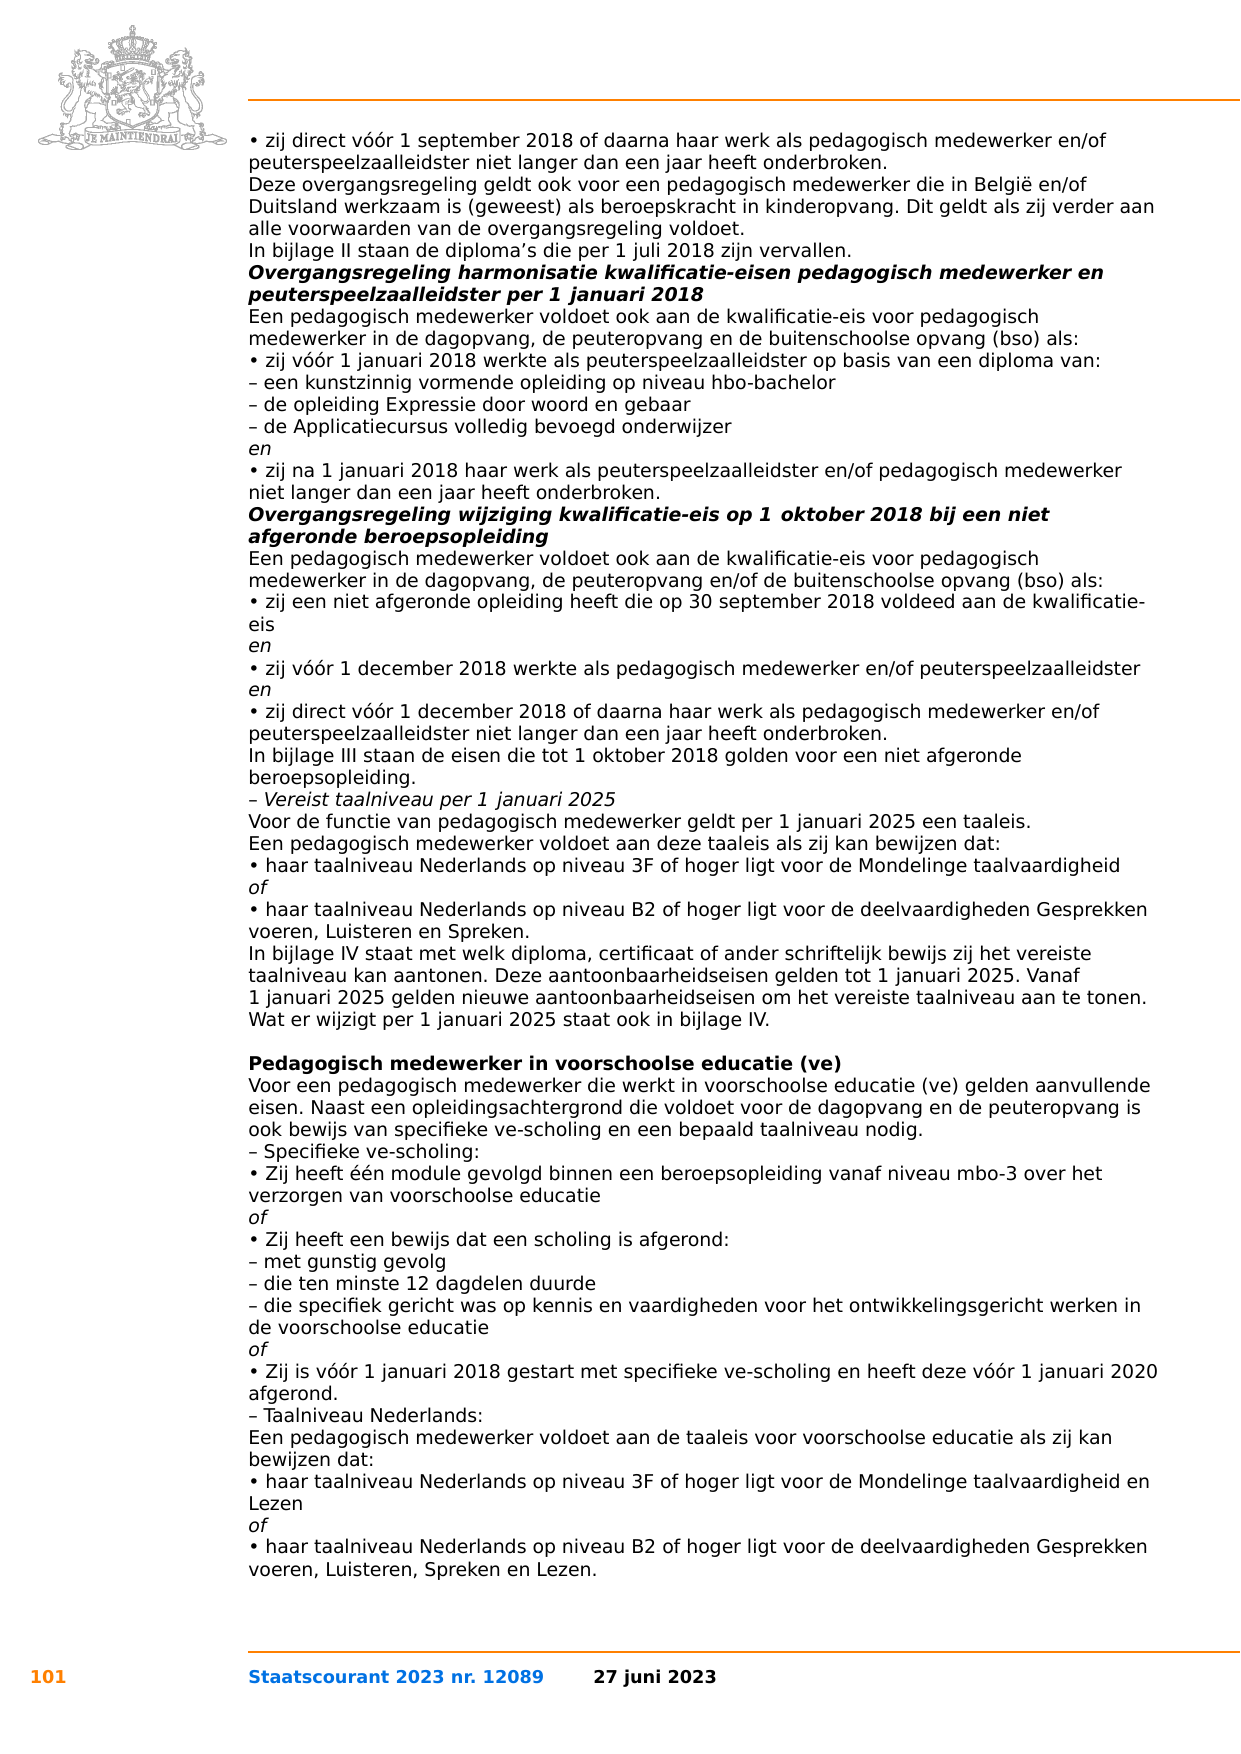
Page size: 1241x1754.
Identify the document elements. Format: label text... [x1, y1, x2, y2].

text of [248, 1514, 1163, 1536]
text en [248, 679, 1163, 701]
text In bijlage III staan de eisen die tot 1 oktober 2018 golden voor een niet afgeronde beroepsopleiding. [248, 745, 1163, 789]
text • zij na 1 januari 2018 haar werk als peuterspeelzaalleidster en/of pedagogisch medewerker niet langer dan een jaar heeft onderbroken. [248, 459, 1163, 503]
text • Zij heeft één module gevolgd binnen een beroepsopleiding vanaf niveau mbo-3 over het verzorgen van voorschoolse educatie [248, 1163, 1163, 1207]
text Overgangsregeling harmonisatie kwalificatie-eisen pedagogisch medewerker en peuterspeelzaalleidster per 1 januari 2018 [248, 262, 1163, 306]
text – een kunstzinnig vormende opleiding op niveau hbo-bachelor [248, 372, 1163, 394]
text Een pedagogisch medewerker voldoet ook aan de kwalificatie-eis voor pedagogisch medewerker in de dagopvang, de peuteropvang en de buitenschoolse opvang (bso) als: [248, 306, 1163, 350]
text – Vereist taalniveau per 1 januari 2025 [248, 789, 1163, 811]
text en [248, 438, 1163, 459]
text • haar taalniveau Nederlands op niveau B2 of hoger ligt voor de deelvaardigheden Gesprekken voeren, Luisteren, Spreken en Lezen. [248, 1536, 1163, 1580]
text of [248, 877, 1163, 899]
text In bijlage II staan de diploma’s die per 1 juli 2018 zijn vervallen. [248, 240, 1163, 262]
text Voor een pedagogisch medewerker die werkt in voorschoolse educatie (ve) gelden aanvullende eisen. Naast een opleidingsachtergrond die voldoet voor de dagopvang en de peuteropvang is ook bewijs van specifieke ve-scholing en een bepaald taalniveau nodig. [248, 1075, 1163, 1141]
text Deze overgangsregeling geldt ook voor een pedagogisch medewerker die in België en/of Duitsland werkzaam is (geweest) als beroepskracht in kinderopvang. Dit geldt als zij verder aan alle voorwaarden van de overgangsregeling voldoet. [248, 174, 1163, 240]
text In bijlage IV staat met welk diploma, certificaat of ander schriftelijk bewijs zij het vereiste taalniveau kan aantonen. Deze aantoonbaarheidseisen gelden tot 1 januari 2025. Vanaf 1 januari 2025 gelden nieuwe aantoonbaarheidseisen om het vereiste taalniveau aan te tonen. Wat er wijzigt per 1 januari 2025 staat ook in bijlage IV. [248, 943, 1163, 1031]
text of [248, 1207, 1163, 1229]
text Een pedagogisch medewerker voldoet ook aan de kwalificatie-eis voor pedagogisch medewerker in de dagopvang, de peuteropvang en/of de buitenschoolse opvang (bso) als: [248, 547, 1163, 591]
text – de Applicatiecursus volledig bevoegd onderwijzer [248, 416, 1163, 438]
text • Zij heeft een bewijs dat een scholing is afgerond: [248, 1229, 1163, 1251]
text • zij direct vóór 1 december 2018 of daarna haar werk als pedagogisch medewerker en/of peuterspeelzaalleidster niet langer dan een jaar heeft onderbroken. [248, 701, 1163, 745]
text • haar taalniveau Nederlands op niveau 3F of hoger ligt voor de Mondelinge taalvaardigheid [248, 855, 1163, 877]
text Een pedagogisch medewerker voldoet aan de taaleis voor voorschoolse educatie als zij kan bewijzen dat: [248, 1427, 1163, 1471]
text Overgangsregeling wijziging kwalificatie-eis op 1 oktober 2018 bij een niet afgeronde beroepsopleiding [248, 503, 1163, 547]
text – de opleiding Expressie door woord en gebaar [248, 394, 1163, 416]
text • haar taalniveau Nederlands op niveau 3F of hoger ligt voor de Mondelinge taalvaardigheid en Lezen [248, 1471, 1163, 1514]
text Een pedagogisch medewerker voldoet aan deze taaleis als zij kan bewijzen dat: [248, 833, 1163, 855]
text – met gunstig gevolg [248, 1251, 1163, 1273]
text of [248, 1339, 1163, 1361]
text – die ten minste 12 dagdelen duurde [248, 1273, 1163, 1295]
text • haar taalniveau Nederlands op niveau B2 of hoger ligt voor de deelvaardigheden Gesprekken voeren, Luisteren en Spreken. [248, 899, 1163, 943]
text en [248, 635, 1163, 657]
text • zij direct vóór 1 september 2018 of daarna haar werk als pedagogisch medewerker en/of peuterspeelzaalleidster niet langer dan een jaar heeft onderbroken. [248, 130, 1163, 174]
text Pedagogisch medewerker in voorschoolse educatie (ve) [248, 1053, 1163, 1075]
text – Taalniveau Nederlands: [248, 1404, 1163, 1427]
text • zij vóór 1 december 2018 werkte als pedagogisch medewerker en/of peuterspeelzaalleidster [248, 657, 1163, 679]
text Voor de functie van pedagogisch medewerker geldt per 1 januari 2025 een taaleis. [248, 811, 1163, 833]
text • Zij is vóór 1 januari 2018 gestart met specifieke ve-scholing en heeft deze vóór 1 januari 2020 afgerond. [248, 1361, 1163, 1404]
picture [38, 25, 227, 150]
text • zij vóór 1 januari 2018 werkte als peuterspeelzaalleidster op basis van een diploma van: [248, 350, 1163, 372]
text • zij een niet afgeronde opleiding heeft die op 30 september 2018 voldeed aan de kwalificatie-eis [248, 591, 1163, 635]
text – Specifieke ve-scholing: [248, 1141, 1163, 1163]
text – die specifiek gericht was op kennis en vaardigheden voor het ontwikkelingsgericht werken in de voorschoolse educatie [248, 1295, 1163, 1339]
